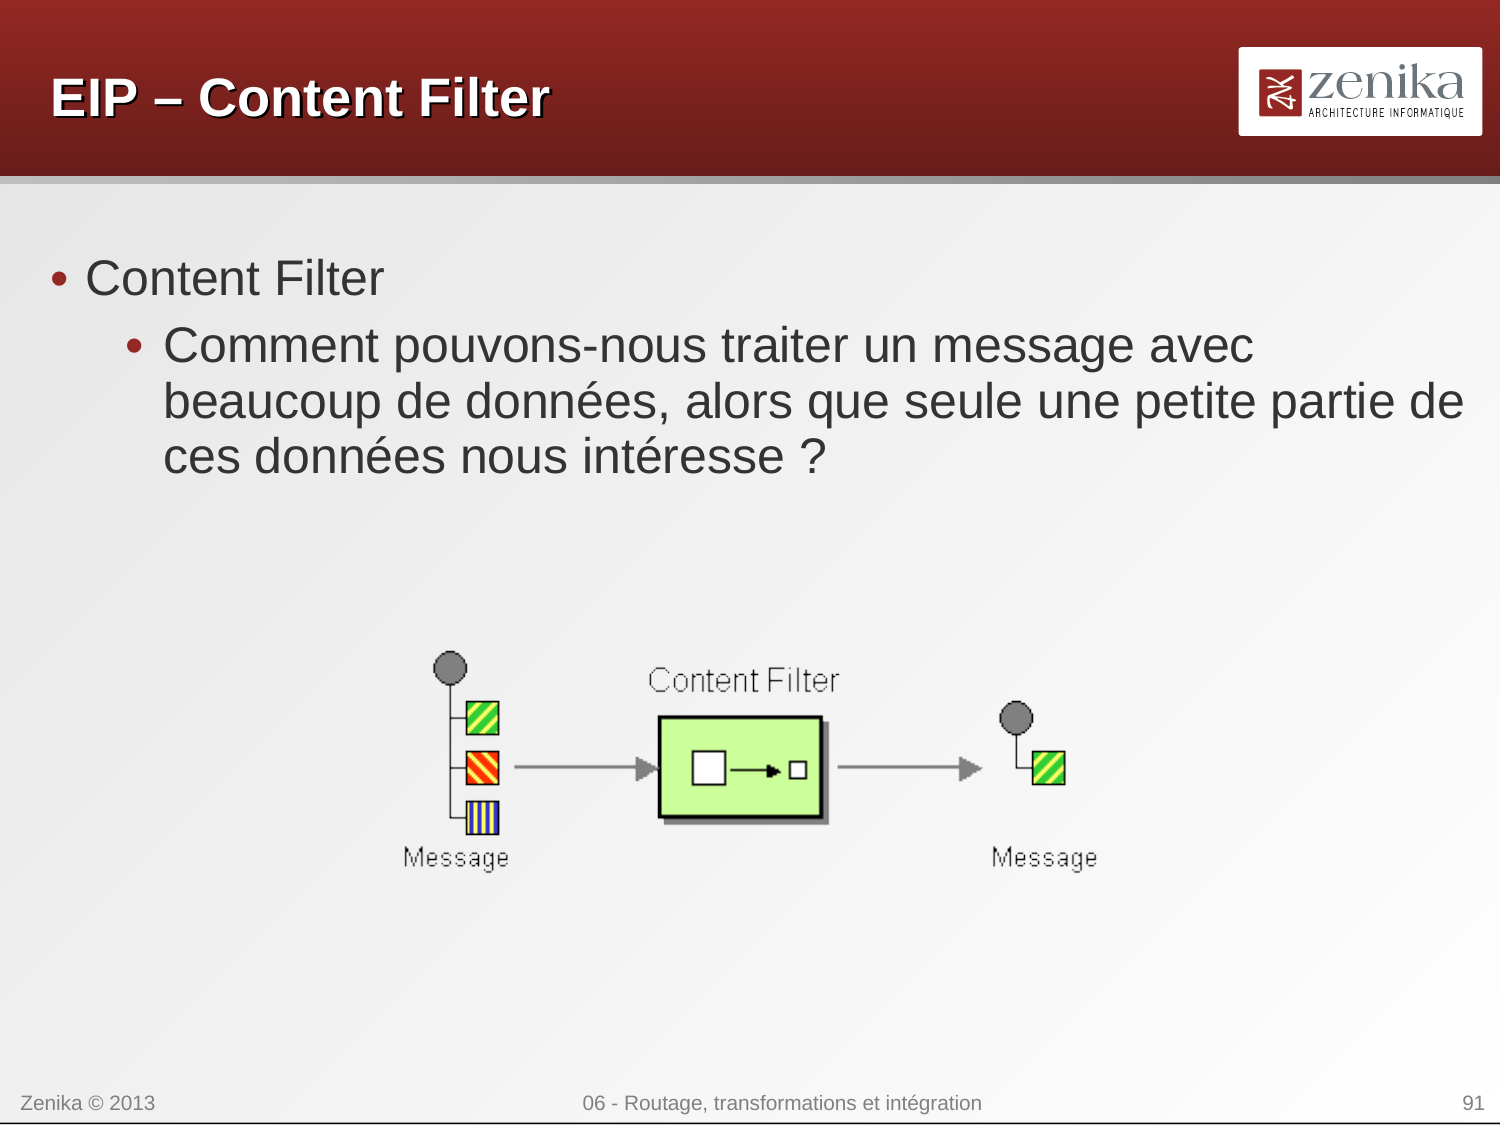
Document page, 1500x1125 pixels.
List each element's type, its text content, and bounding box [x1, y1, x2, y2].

picture [1257, 58, 1464, 125]
list Content Filter Comment pouvons-nous traiter un message avec beaucoup de données, alors que seule une petite partie de ces données nous intéresse ? [50, 250, 1477, 1064]
title EIP – Content Filter [50, 22, 1206, 172]
picture [383, 649, 1123, 886]
